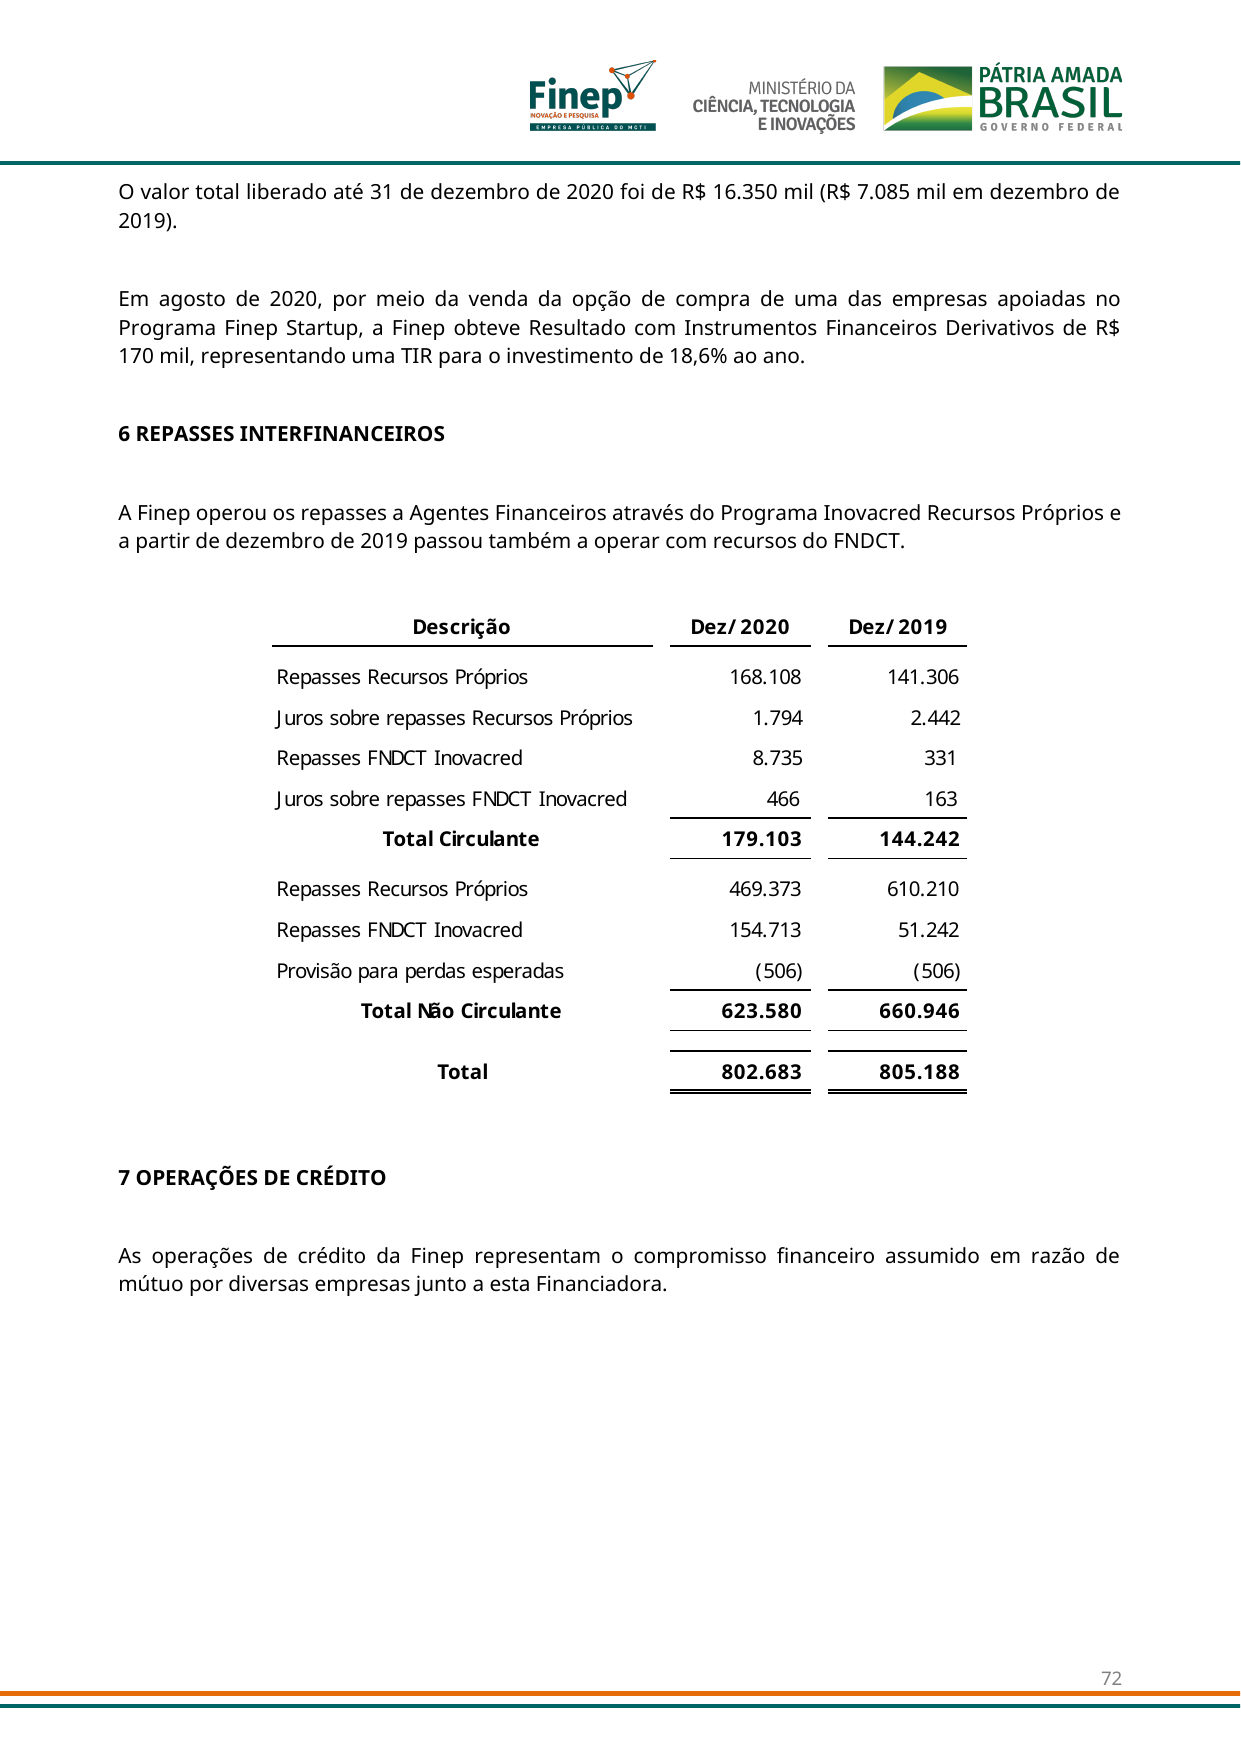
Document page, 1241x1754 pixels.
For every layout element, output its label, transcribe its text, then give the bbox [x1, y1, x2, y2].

picture [530, 60, 1123, 134]
subtitle 7 OPERAÇÕES DE CRÉDITO [118, 1163, 1122, 1191]
text A Finep operou os repasses a Agentes Financeiros através do Programa Inovacred Recursos Próprios e a partir de dezembro de 2019 passou também a operar com recursos do FNDCT. [118, 498, 1122, 555]
text As operações de crédito da Finep representam o compromisso financeiro assumido em razão de mútuo por diversas empresas junto a esta Financiadora. [118, 1241, 1122, 1298]
text 6 REPASSES INTERFINANCEIROS [118, 419, 1122, 448]
text O valor total liberado até 31 de dezembro de 2020 foi de R$ 16.350 mil (R$ 7.085 mil em dezembro de 2019). [118, 177, 1122, 234]
text Em agosto de 2020, por meio da venda da opção de compra de uma das empresas apoiadas no Programa Finep Startup, a Finep obteve Resultado com Instrumentos Financeiros Derivativos de R$ 170 mil, representando uma TIR para o investimento de 18,6% ao ano. [118, 284, 1122, 369]
